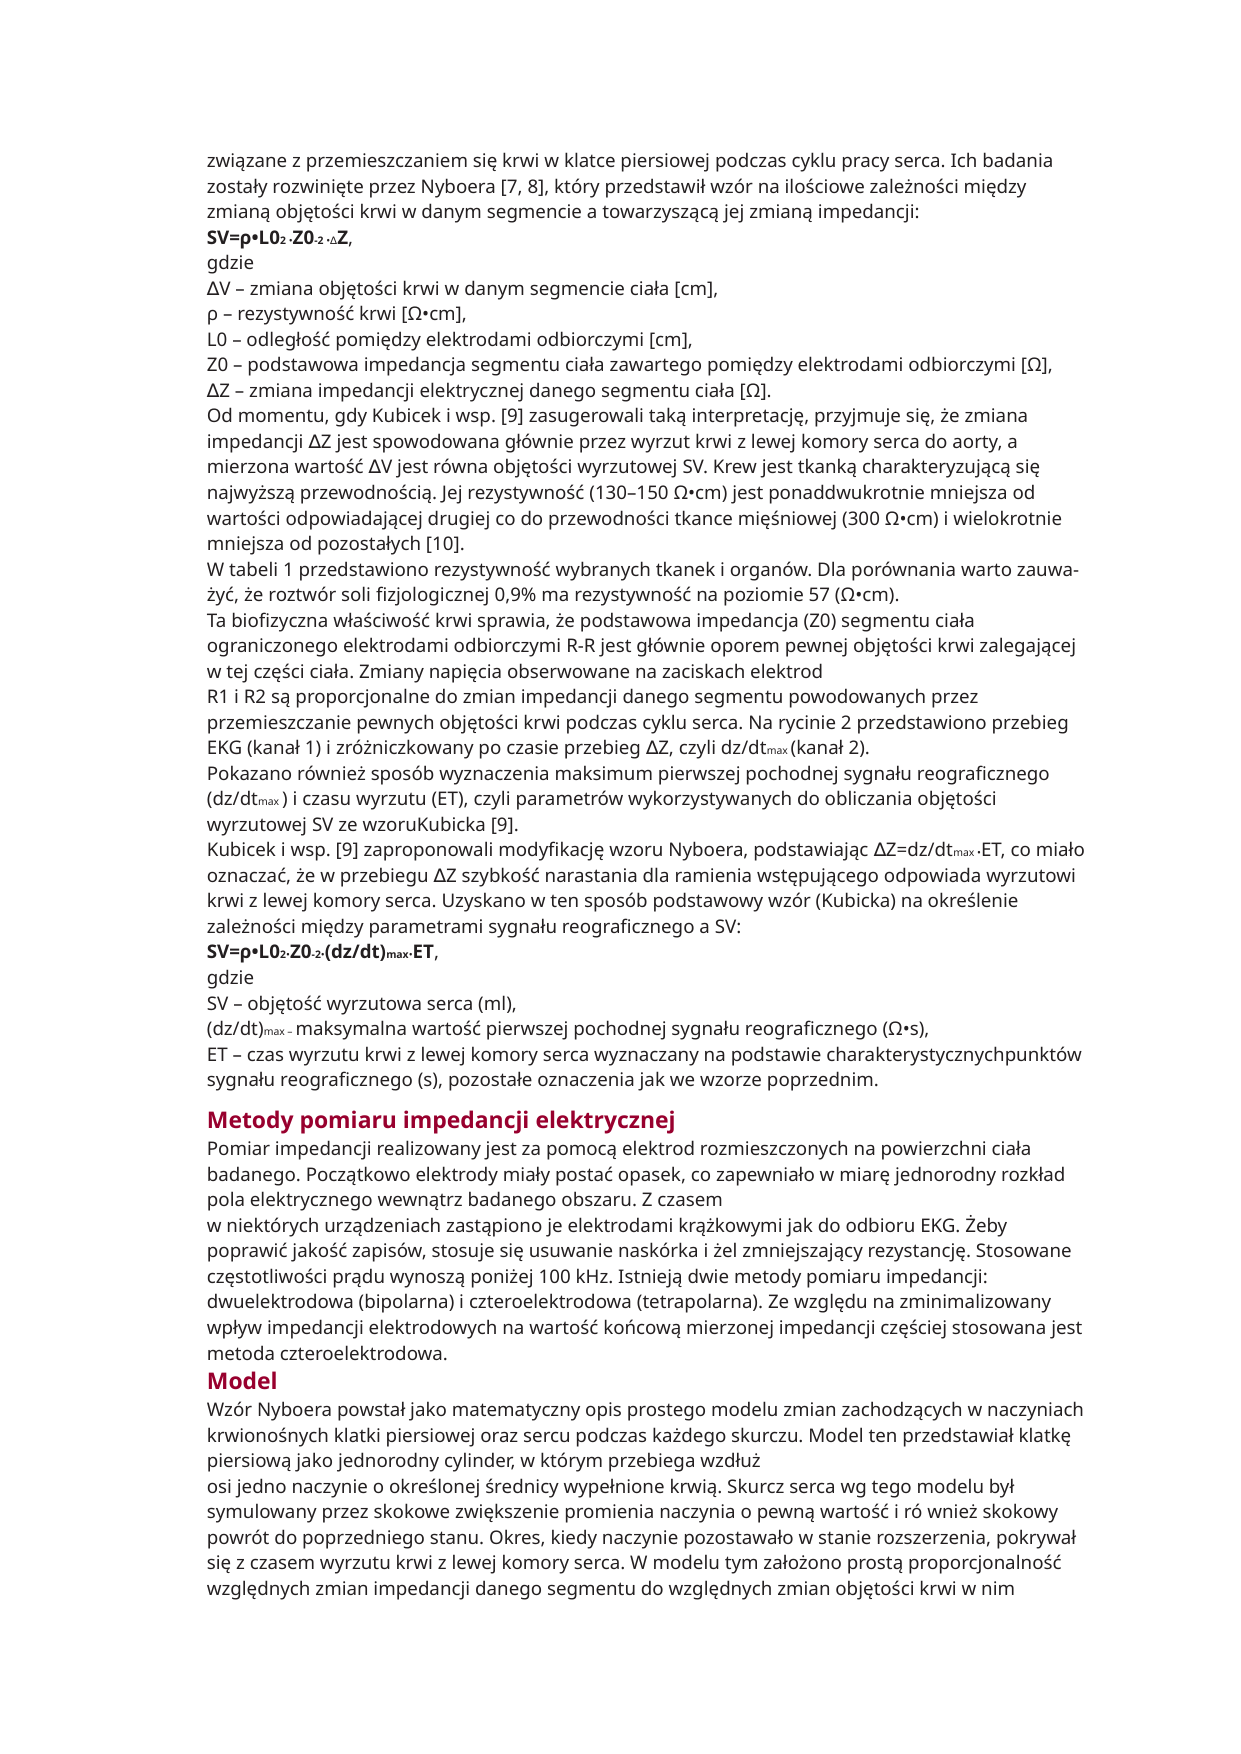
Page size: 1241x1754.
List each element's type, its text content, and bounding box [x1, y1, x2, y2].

text związane z przemieszczaniem się krwi w klatce piersiowej podczas cyklu pracy serca. Ich badania zostały rozwinięte przez Nyboera [7, 8], który przedstawił wzór na ilościowe zależności między zmianą objętości krwi w danym segmencie a towarzyszącą jej zmianą impedancji: SV=ρ•L02 •Z0-2 •∆Z, gdzie ∆V – zmiana objętości krwi w danym segmencie ciała [cm], ρ – rezystywność krwi [Ω•cm], L0 – odległość pomiędzy elektrodami odbiorczymi [cm], Z0 – podstawowa impedancja segmentu ciała zawartego pomiędzy elektrodami odbiorczymi [Ω], ∆Z – zmiana impedancji elektrycznej danego segmentu ciała [Ω]. Od momentu, gdy Kubicek i wsp. [9] zasugerowali taką interpretację, przyjmuje się, że zmiana impedancji ∆Z jest spowodowana głównie przez wyrzut krwi z lewej komory serca do aorty, a mierzona wartość ∆V jest równa objętości wyrzutowej SV. Krew jest tkanką charakteryzującą się najwyższą przewodnością. Jej rezystywność (130–150 Ω•cm) jest ponaddwukrotnie mniejsza od wartości odpowiadającej drugiej co do przewodności tkance mięśniowej (300 Ω•cm) i wielokrotnie mniejsza od pozostałych [10]. W tabeli 1 przedstawiono rezystywność wybranych tkanek i organów. Dla porównania warto zauwa- żyć, że roztwór soli fizjologicznej 0,9% ma rezystywność na poziomie 57 (Ω•cm). Ta biofizyczna właściwość krwi sprawia, że podstawowa impedancja (Z0) segmentu ciała ograniczonego elektrodami odbiorczymi R-R jest głównie oporem pewnej objętości krwi zalegającej w tej części ciała. Zmiany napięcia obserwowane na zaciskach elektrod R1 i R2 są proporcjonalne do zmian impedancji danego segmentu powodowanych przez przemieszczanie pewnych objętości krwi podczas cyklu serca. Na rycinie 2 przedstawiono przebieg EKG (kanał 1) i zróżniczkowany po czasie przebieg ∆Z, czyli dz/dtmax (kanał 2). Pokazano również sposób wyznaczenia maksimum pierwszej pochodnej sygnału reograficznego (dz/dtmax ) i czasu wyrzutu (ET), czyli parametrów wykorzystywanych do obliczania objętości wyrzutowej SV ze wzoruKubicka [9]. Kubicek i wsp. [9] zaproponowali modyfikację wzoru Nyboera, podstawiając ∆Z=dz/dtmax •ET, co miało oznaczać, że w przebiegu ∆Z szybkość narastania dla ramienia wstępującego odpowiada wyrzutowi krwi z lewej komory serca. Uzyskano w ten sposób podstawowy wzór (Kubicka) na określenie zależności między parametrami sygnału reograficznego a SV: SV=ρ•L02•Z0-2•(dz/dt)max•ET, gdzie SV – objętość wyrzutowa serca (ml), (dz/dt)max – maksymalna wartość pierwszej pochodnej sygnału reograficznego (Ω•s), ET – czas wyrzutu krwi z lewej komory serca wyznaczany na podstawie charakterystycznychpunktów sygnału reograficznego (s), pozostałe oznaczenia jak we wzorze poprzednim. [207, 148, 1093, 1092]
text Metody pomiaru impedancji elektrycznej Pomiar impedancji realizowany jest za pomocą elektrod rozmieszczonych na powierzchni ciała badanego. Początkowo elektrody miały postać opasek, co zapewniało w miarę jednorodny rozkład pola elektrycznego wewnątrz badanego obszaru. Z czasem w niektórych urządzeniach zastąpiono je elektrodami krążkowymi jak do odbioru EKG. Żeby poprawić jakość zapisów, stosuje się usuwanie naskórka i żel zmniejszający rezystancję. Stosowane częstotliwości prądu wynoszą poniżej 100 kHz. Istnieją dwie metody pomiaru impedancji: dwuelektrodowa (bipolarna) i czteroelektrodowa (tetrapolarna). Ze względu na zminimalizowany wpływ impedancji elektrodowych na wartość końcową mierzonej impedancji częściej stosowana jest metoda czteroelektrodowa. Model Wzór Nyboera powstał jako matematyczny opis prostego modelu zmian zachodzących w naczyniach krwionośnych klatki piersiowej oraz sercu podczas każdego skurczu. Model ten przedstawiał klatkę piersiową jako jednorodny cylinder, w którym przebiega wzdłuż osi jedno naczynie o określonej średnicy wypełnione krwią. Skurcz serca wg tego modelu był symulowany przez skokowe zwiększenie promienia naczynia o pewną wartość i ró wnież skokowy powrót do poprzedniego stanu. Okres, kiedy naczynie pozostawało w stanie rozszerzenia, pokrywał się z czasem wyrzutu krwi z lewej komory serca. W modelu tym założono prostą proporcjonalność względnych zmian impedancji danego segmentu do względnych zmian objętości krwi w nim [207, 1104, 1093, 1601]
